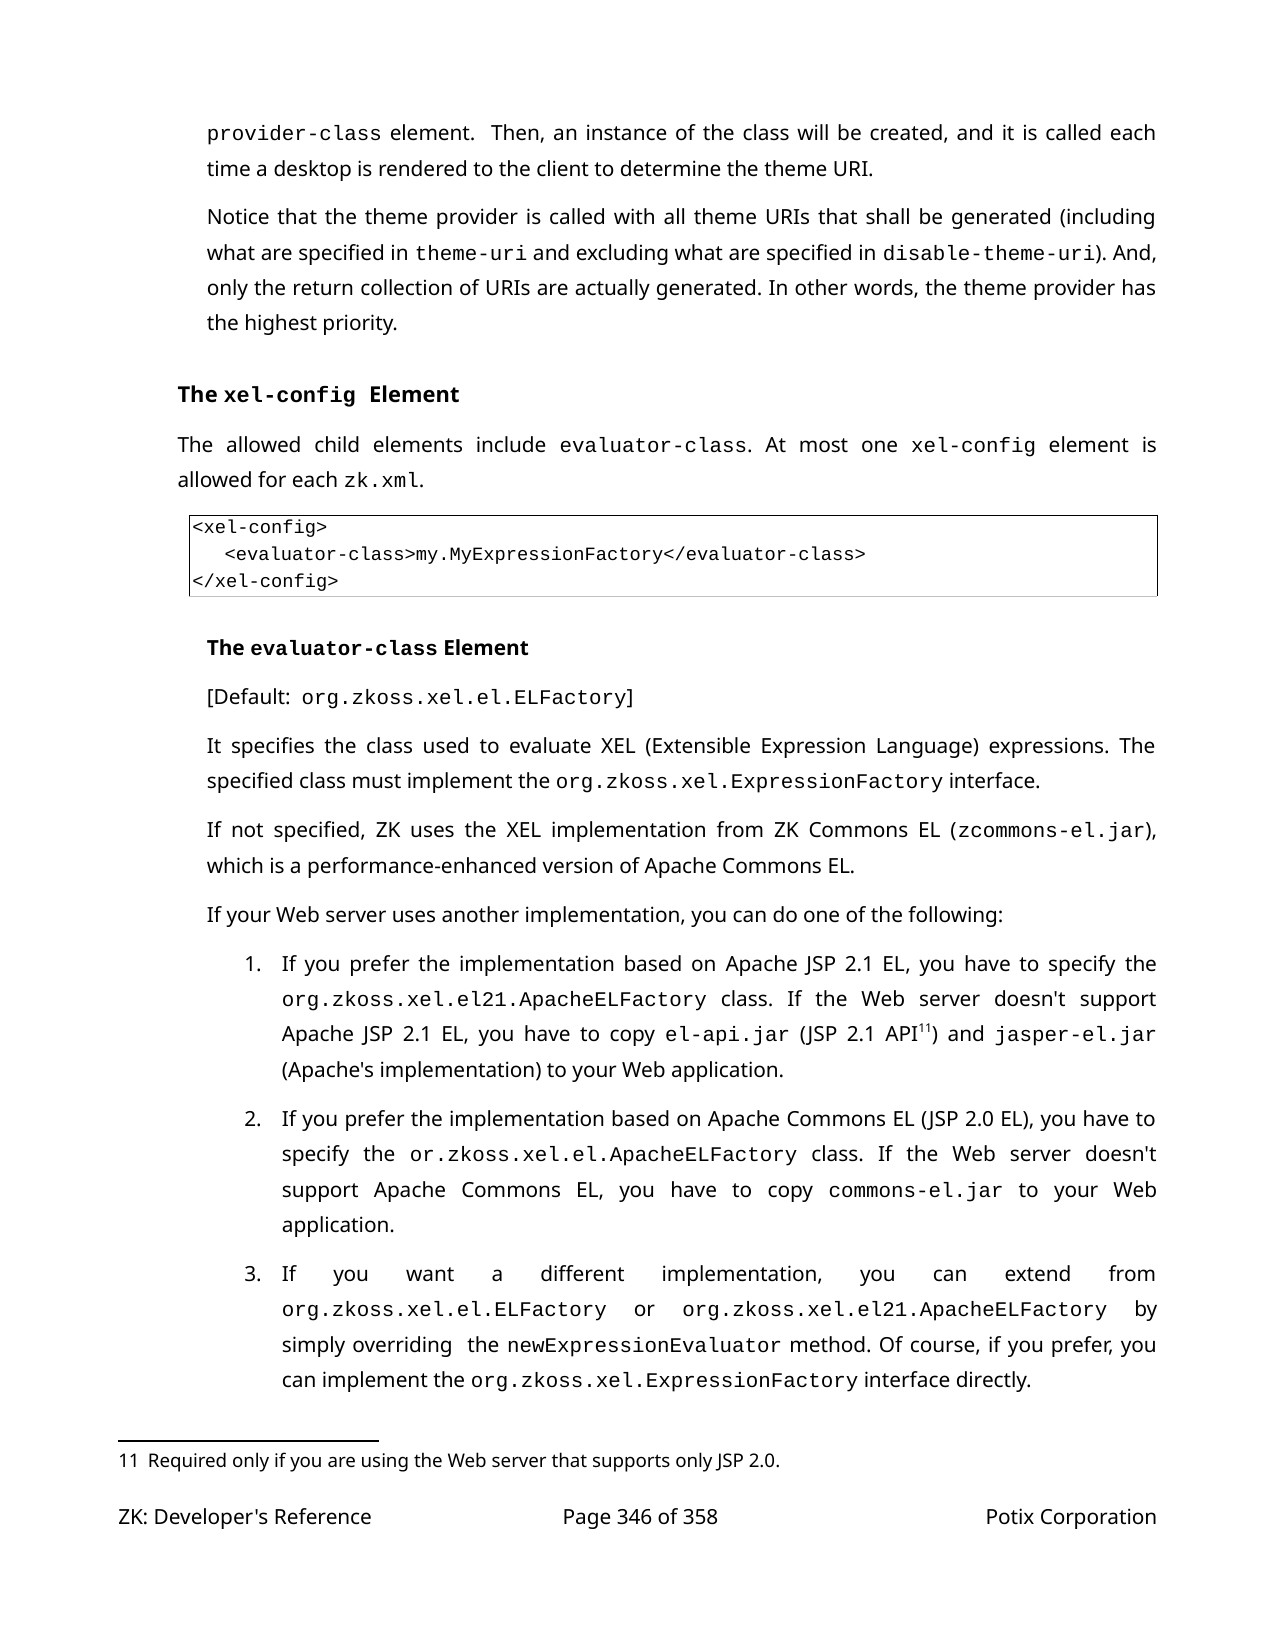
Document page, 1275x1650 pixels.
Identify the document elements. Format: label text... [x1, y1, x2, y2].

text provider-class element. Then, an instance of the class will be created, and it is called each time a desktop is rendered to the client to determine the theme URI. [207, 118, 1157, 182]
text Notice that the theme provider is called with all theme URIs that shall be generated (including what are specified in theme-uri and excluding what are specified in disable-theme-uri). And, only the return collection of URIs are actually generated. In other words, the theme provider has the highest priority. [207, 202, 1157, 337]
list If you prefer the implementation based on Apache Commons EL (JSP 2.0 EL), you have to specify the or.zkoss.xel.el.ApacheELFactory class. If the Web server doesn't support Apache Commons EL, you have to copy commons-el.jar to your Web application. [244, 1104, 1157, 1238]
subtitle The evaluator-class Element [207, 633, 1157, 661]
text If your Web server uses another implementation, you can do one of the following: [207, 900, 1157, 928]
list If you want a different implementation, you can extend from org.zkoss.xel.el.ELFactory or org.zkoss.xel.el21.ApacheELFactory by simply overriding the newExpressionEvaluator method. Of course, if you prefer, you can implement the org.zkoss.xel.ExpressionFactory interface directly. [244, 1259, 1157, 1394]
text If not specified, ZK uses the XEL implementation from ZK Commons EL (zcommons-el.jar), which is a performance-enhanced version of Apache Commons EL. [207, 816, 1157, 879]
text The allowed child elements include evaluator-class. At most one xel-config element is allowed for each zk.xml. [177, 430, 1157, 494]
subtitle The xel-config Element [177, 379, 1157, 409]
list If you prefer the implementation based on Apache JSP 2.1 EL, you have to specify the org.zkoss.xel.el21.ApacheELFactory class. If the Web server doesn't support Apache JSP 2.1 EL, you have to copy el-api.jar (JSP 2.1 API) and jasper-el.jar (Apache's implementation) to your Web application. [244, 949, 1157, 1083]
text <evaluator-class>my.MyExpressionFactory</evaluator-class> [190, 542, 1157, 566]
text [Default: org.zkoss.xel.el.ELFactory] [207, 682, 1157, 711]
list Required only if you are using the Web server that supports only JSP 2.0. [118, 1447, 1157, 1473]
text It specifies the class used to evaluate XEL (Extensible Expression Language) expressions. The specified class must implement the org.zkoss.xel.ExpressionFactory interface. [207, 731, 1157, 795]
text </xel-config> [190, 569, 1157, 596]
text <xel-config> [190, 516, 1157, 539]
